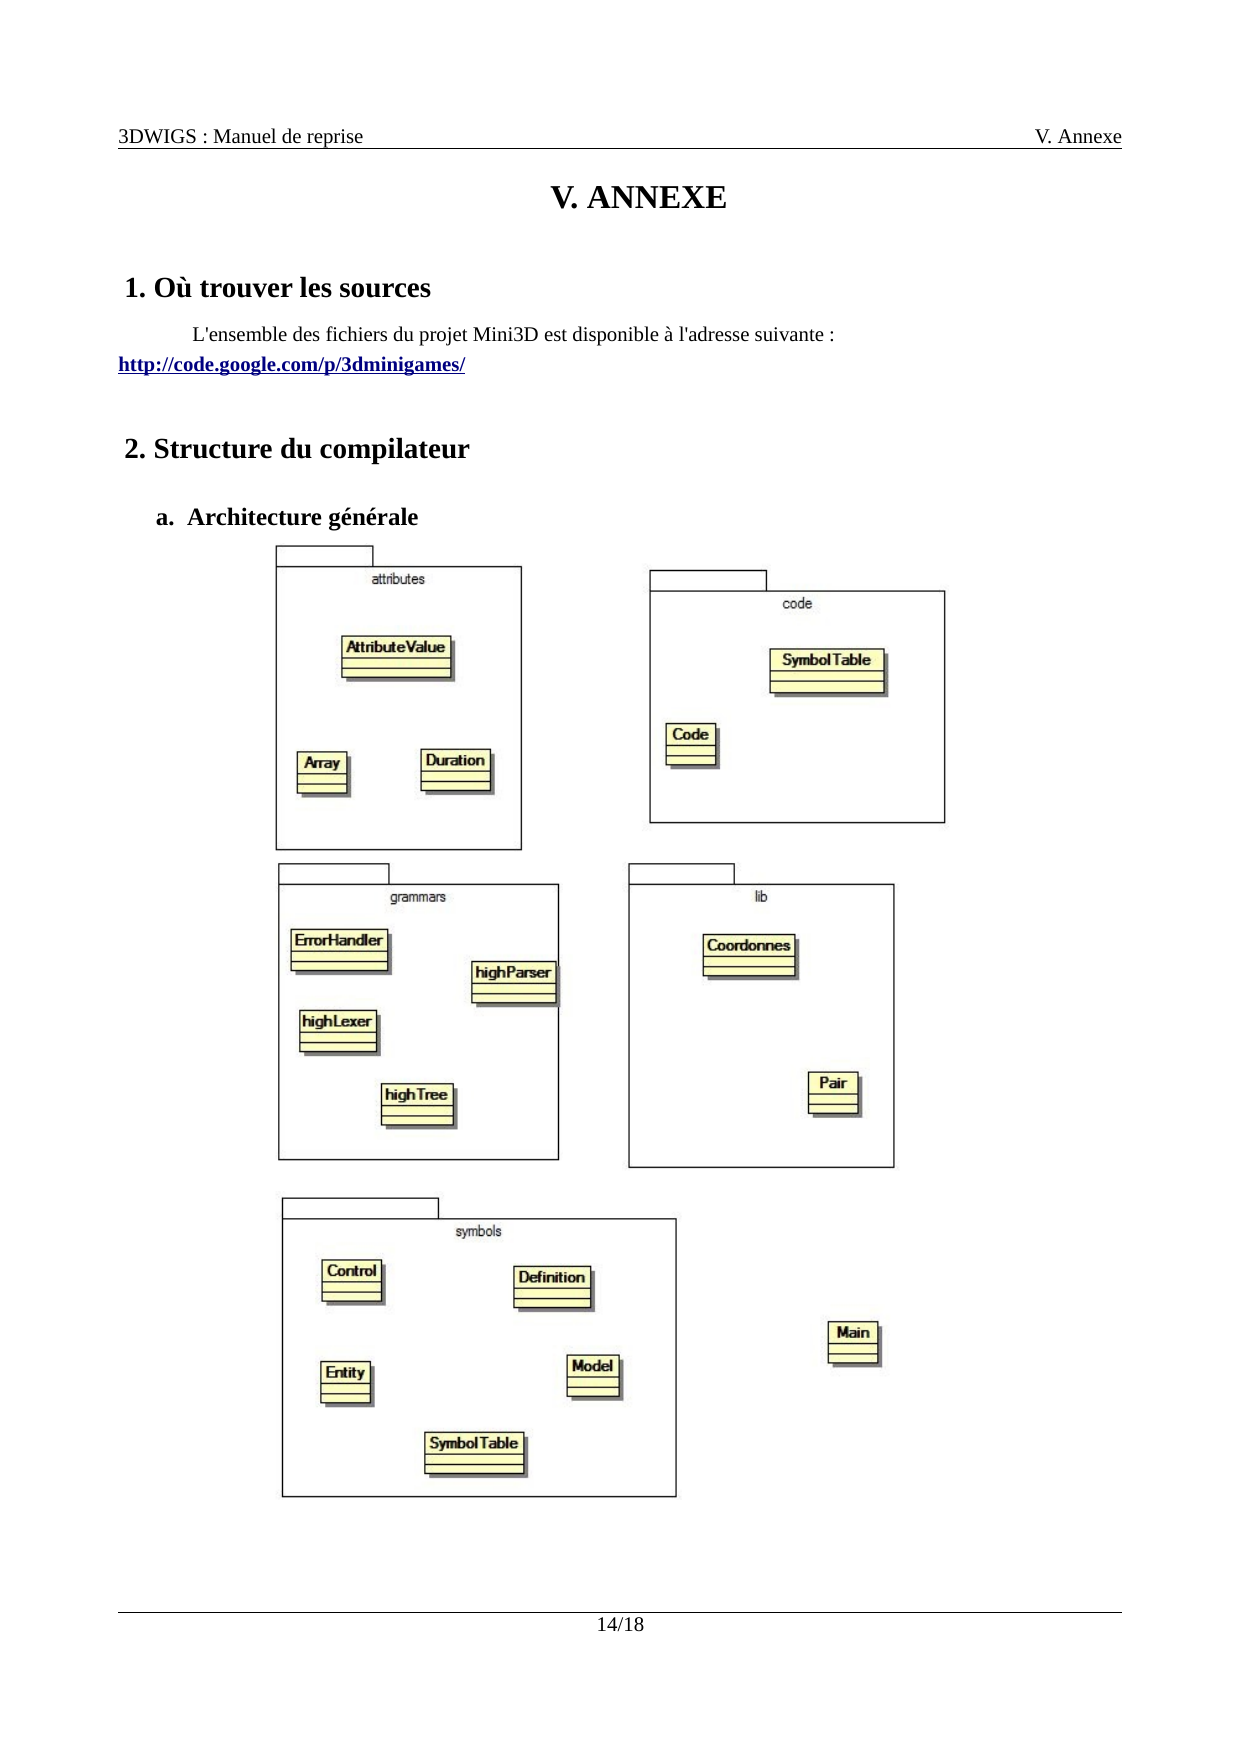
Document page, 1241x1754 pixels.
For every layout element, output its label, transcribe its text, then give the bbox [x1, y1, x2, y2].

text http://code.google.com/p/3dminigames/ [118, 352, 1122, 376]
picture [256, 543, 985, 1509]
text L'ensemble des fichiers du projet Mini3D est disponible à l'adresse suivante : [118, 322, 1122, 346]
subtitle Structure du compilateur [124, 431, 1122, 464]
subtitle Architecture générale [118, 502, 1122, 531]
subtitle Où trouver les sources [124, 270, 1122, 304]
subtitle Annexe [118, 178, 1122, 216]
